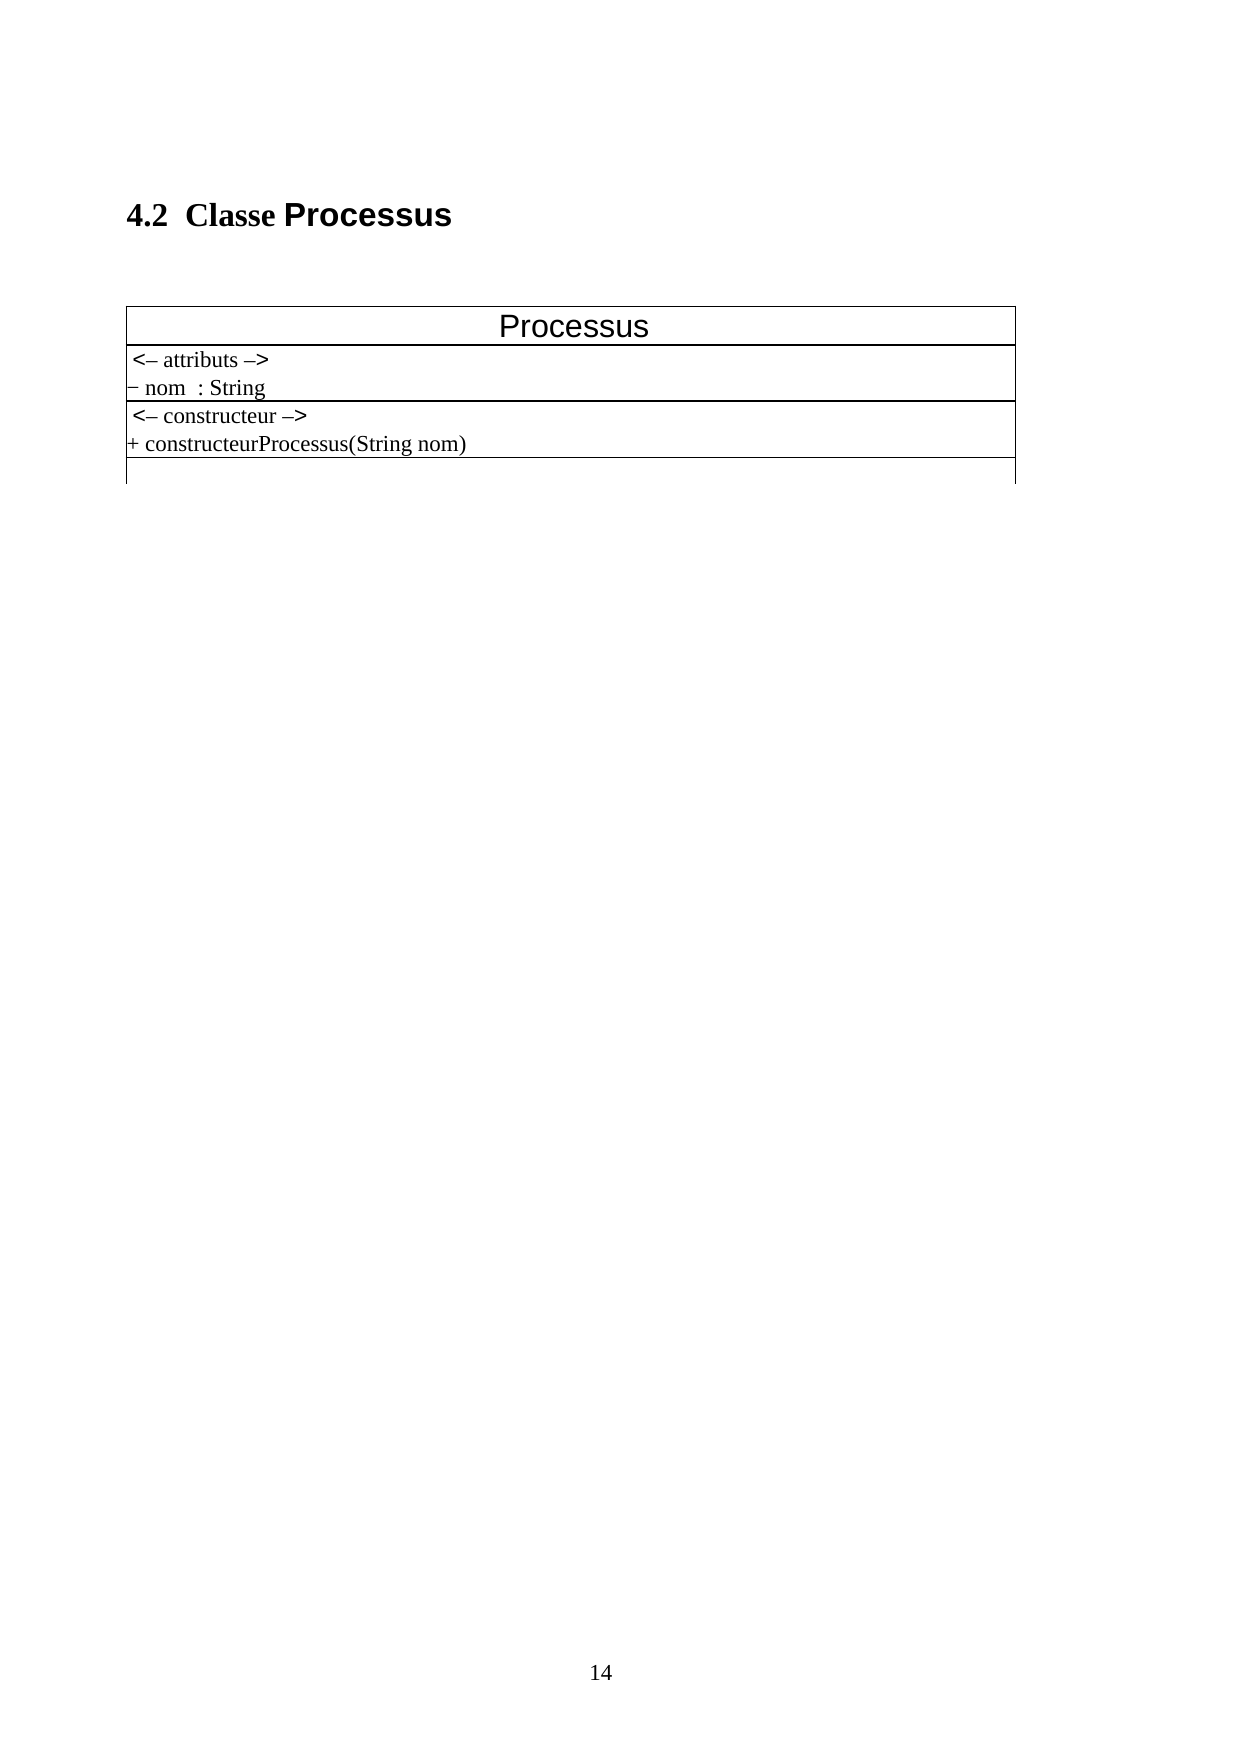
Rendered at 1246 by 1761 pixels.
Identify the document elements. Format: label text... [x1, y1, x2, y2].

table_cell <– attributs –> [127, 346, 1015, 374]
subtitle 4.2 Classe Processus [126, 195, 1075, 234]
table_header Processus [127, 307, 1015, 344]
table_cell + constructeurProcessus(String nom) [127, 430, 1015, 456]
table_cell − nom : String [127, 374, 1015, 400]
table_cell [127, 458, 1015, 484]
table_cell <– constructeur –> [127, 402, 1015, 430]
